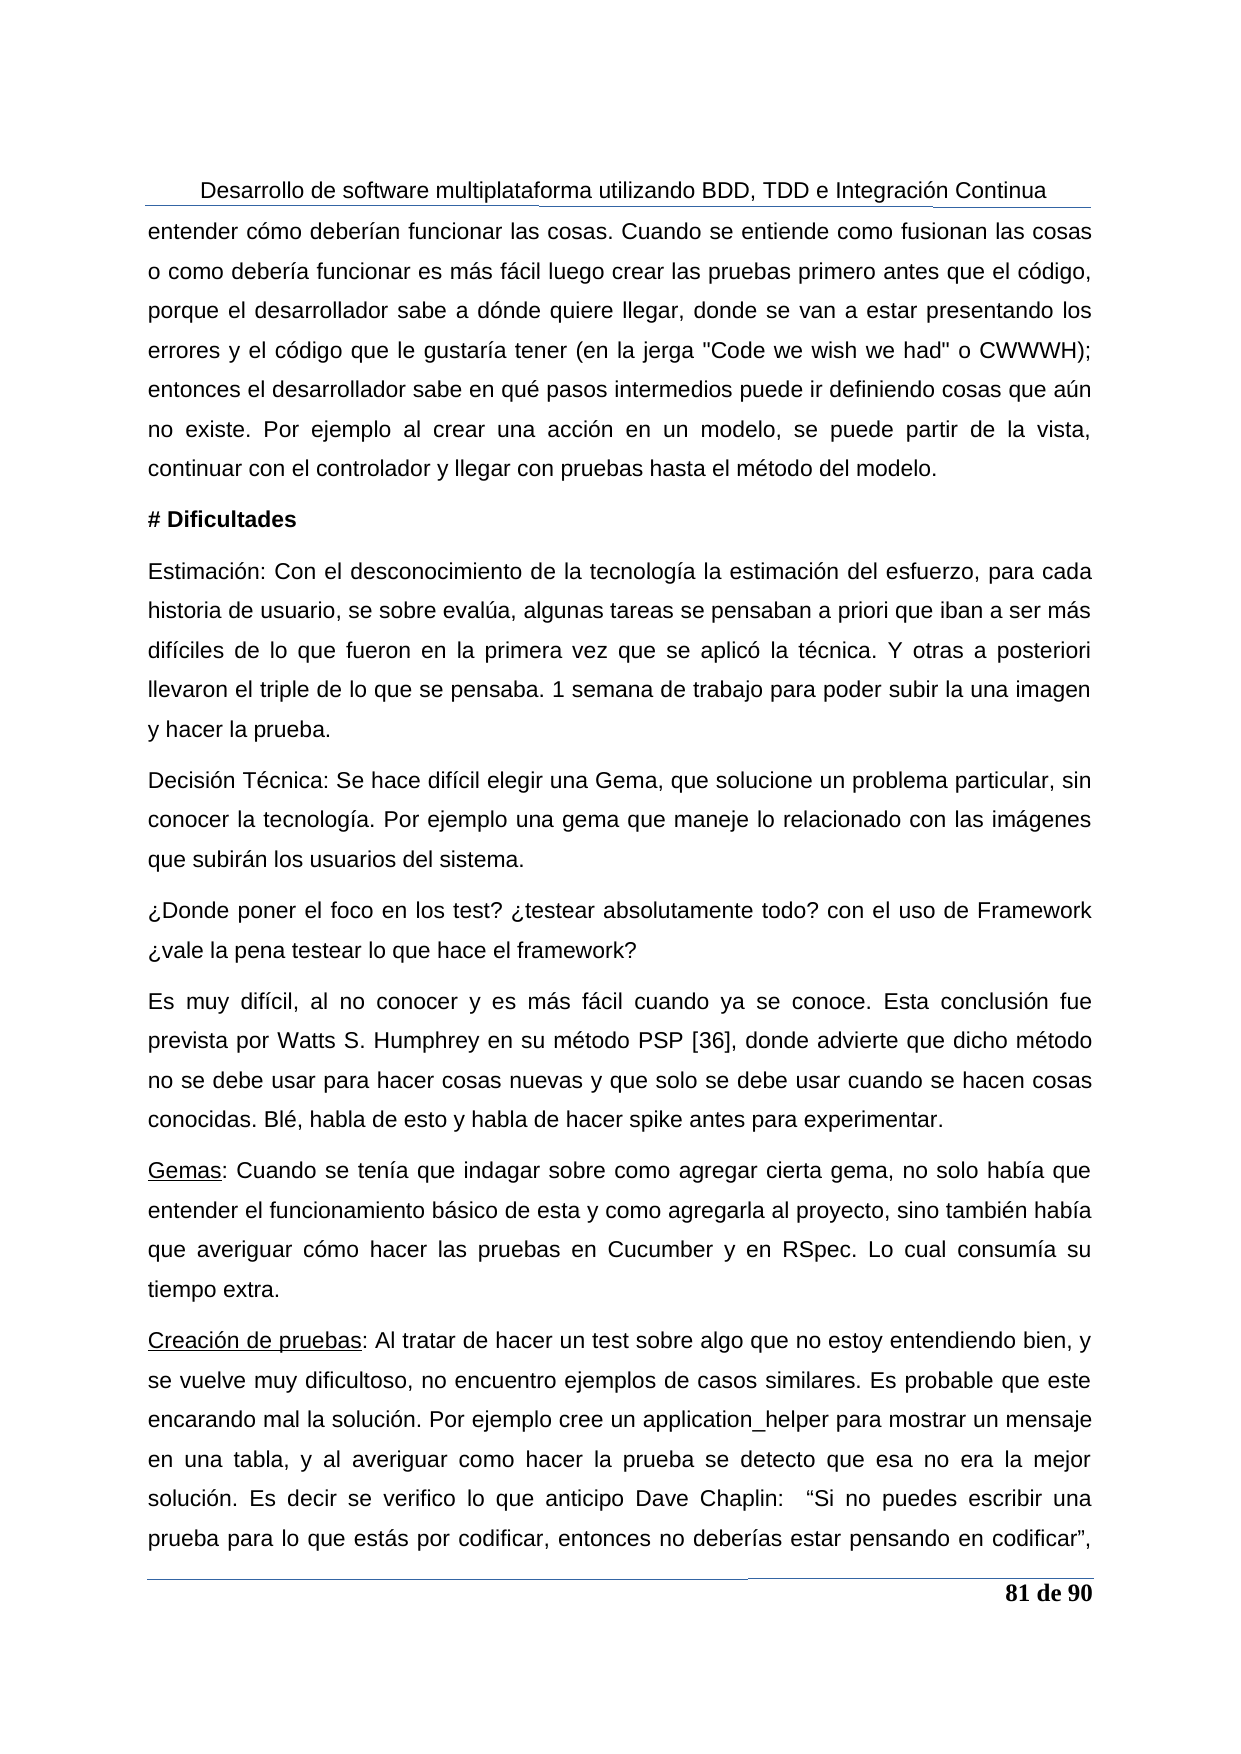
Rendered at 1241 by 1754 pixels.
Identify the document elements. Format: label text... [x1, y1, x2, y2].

text Creación de pruebas: Al tratar de hacer un test sobre algo que no estoy entendiendo bien, y se vuelve muy dificultoso, no encuentro ejemplos de casos similares. Es probable que este encarando mal la solución. Por ejemplo cree un application_helper para mostrar un mensaje en una tabla, y al averiguar como hacer la prueba se detecto que esa no era la mejor solución. Es decir se verifico lo que anticipo Dave Chaplin: “Si no puedes escribir una prueba para lo que estás por codificar, entonces no deberías estar pensando en codificar”, [148, 1327, 1093, 1551]
text Gemas: Cuando se tenía que indagar sobre como agregar cierta gema, no solo había que entender el funcionamiento básico de esta y como agregarla al proyecto, sino también había que averiguar cómo hacer las pruebas en Cucumber y en RSpec. Lo cual consumía su tiempo extra. [148, 1157, 1093, 1302]
text entender cómo deberían funcionar las cosas. Cuando se entiende como fusionan las cosas o como debería funcionar es más fácil luego crear las pruebas primero antes que el código, porque el desarrollador sabe a dónde quiere llegar, donde se van a estar presentando los errores y el código que le gustaría tener (en la jerga "Code we wish we had" o CWWWH); entonces el desarrollador sabe en qué pasos intermedios puede ir definiendo cosas que aún no existe. Por ejemplo al crear una acción en un modelo, se puede partir de la vista, continuar con el controlador y llegar con pruebas hasta el método del modelo. [148, 218, 1093, 482]
text # Dificultades [148, 506, 1093, 533]
text ¿Donde poner el foco en los test? ¿testear absolutamente todo? con el uso de Framework ¿vale la pena testear lo que hace el framework? [148, 897, 1093, 963]
text Decisión Técnica: Se hace difícil elegir una Gema, que solucione un problema particular, sin conocer la tecnología. Por ejemplo una gema que maneje lo relacionado con las imágenes que subirán los usuarios del sistema. [148, 767, 1093, 872]
text Es muy difícil, al no conocer y es más fácil cuando ya se conoce. Esta conclusión fue prevista por Watts S. Humphrey en su método PSP [36], donde advierte que dicho método no se debe usar para hacer cosas nuevas y que solo se debe usar cuando se hacen cosas conocidas. Blé, habla de esto y habla de hacer spike antes para experimentar. [148, 988, 1093, 1133]
text Estimación: Con el desconocimiento de la tecnología la estimación del esfuerzo, para cada historia de usuario, se sobre evalúa, algunas tareas se pensaban a priori que iban a ser más difíciles de lo que fueron en la primera vez que se aplicó la técnica. Y otras a posteriori llevaron el triple de lo que se pensaba. 1 semana de trabajo para poder subir la una imagen y hacer la prueba. [148, 558, 1093, 742]
